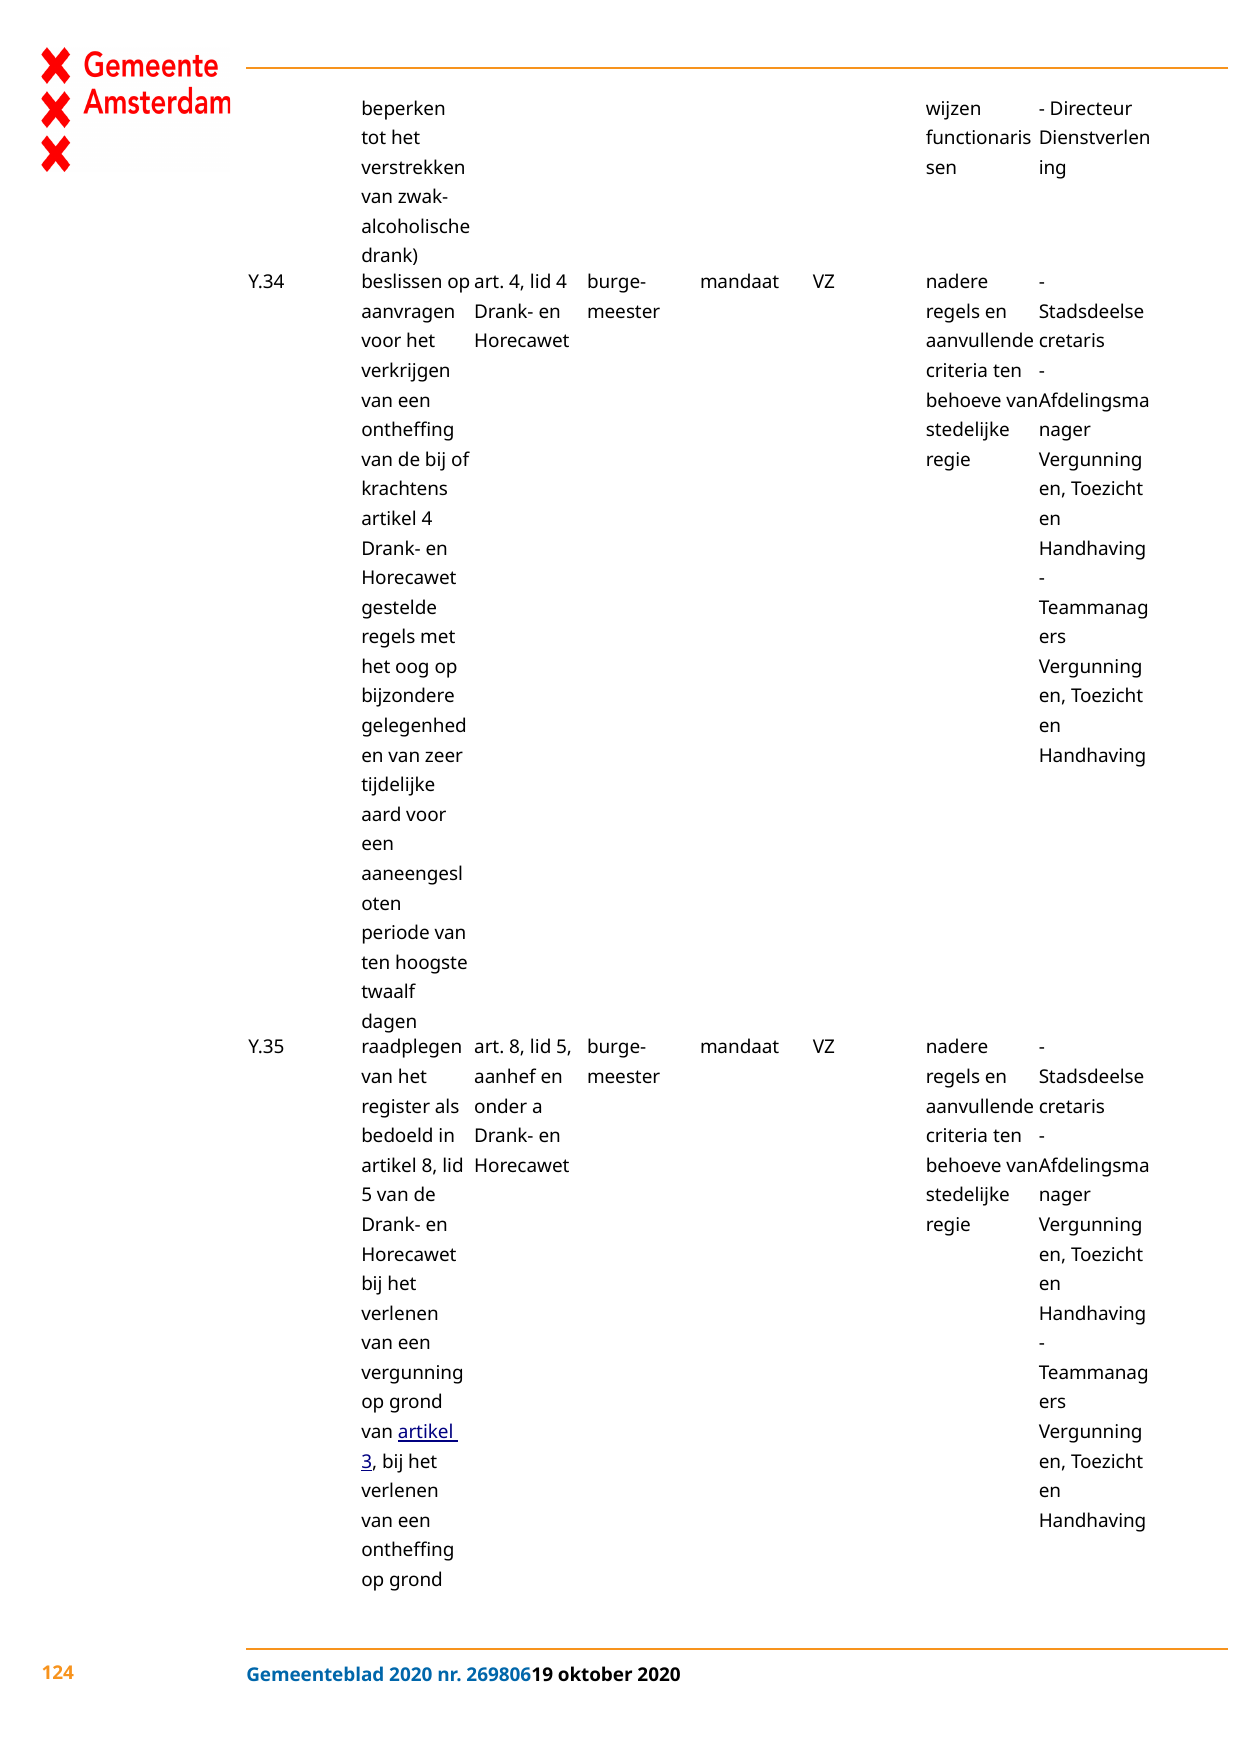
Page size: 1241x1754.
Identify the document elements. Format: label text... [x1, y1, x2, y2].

table_cell mandaat [700, 1034, 813, 1592]
table_cell art. 4, lid 4 Drank- en Horecawet [474, 269, 587, 1034]
table_cell VZ [813, 1034, 926, 1592]
table_cell beperken tot het verstrekken van zwak-alcoholische drank) [361, 95, 474, 268]
table_cell [700, 95, 813, 268]
table_cell burge-meester [587, 269, 700, 1034]
table_cell mandaat [700, 269, 813, 1034]
table_cell [587, 95, 700, 268]
table_cell [474, 95, 587, 268]
table_cell [248, 95, 361, 268]
table_cell Y.35 [248, 1034, 361, 1592]
table_cell - Stadsdeelsecretaris - Afdelingsmanager Vergunningen, Toezicht en Handhaving - Teammanagers Vergunningen, Toezicht en Handhaving [1039, 1034, 1152, 1592]
table_cell - Directeur Dienstverlening [1039, 95, 1152, 268]
table_cell [813, 95, 926, 268]
table_cell wijzen functionarissen [926, 95, 1038, 268]
table_cell nadere regels en aanvullende criteria ten behoeve van stedelijke regie [926, 1034, 1038, 1592]
table_cell nadere regels en aanvullende criteria ten behoeve van stedelijke regie [926, 269, 1038, 1034]
table_cell burge-meester [587, 1034, 700, 1592]
table_cell raadplegen van het register als bedoeld in artikel 8, lid 5 van de Drank- en Horecawet bij het verlenen van een vergunning op grond van artikel 3, bij het verlenen van een ontheffing op grond [361, 1034, 474, 1592]
table_cell art. 8, lid 5, aanhef en onder a Drank- en Horecawet [474, 1034, 587, 1592]
table_cell - Stadsdeelsecretaris - Afdelingsmanager Vergunningen, Toezicht en Handhaving - Teammanagers Vergunningen, Toezicht en Handhaving [1039, 269, 1152, 1034]
table_cell Y.34 [248, 269, 361, 1034]
table_cell beslissen op aanvragen voor het verkrijgen van een ontheffing van de bij of krachtens artikel 4 Drank- en Horecawet gestelde regels met het oog op bijzondere gelegenheden van zeer tijdelijke aard voor een aaneengesloten periode van ten hoogste twaalf dagen [361, 269, 474, 1034]
table_cell VZ [813, 269, 926, 1034]
picture [41, 47, 231, 172]
